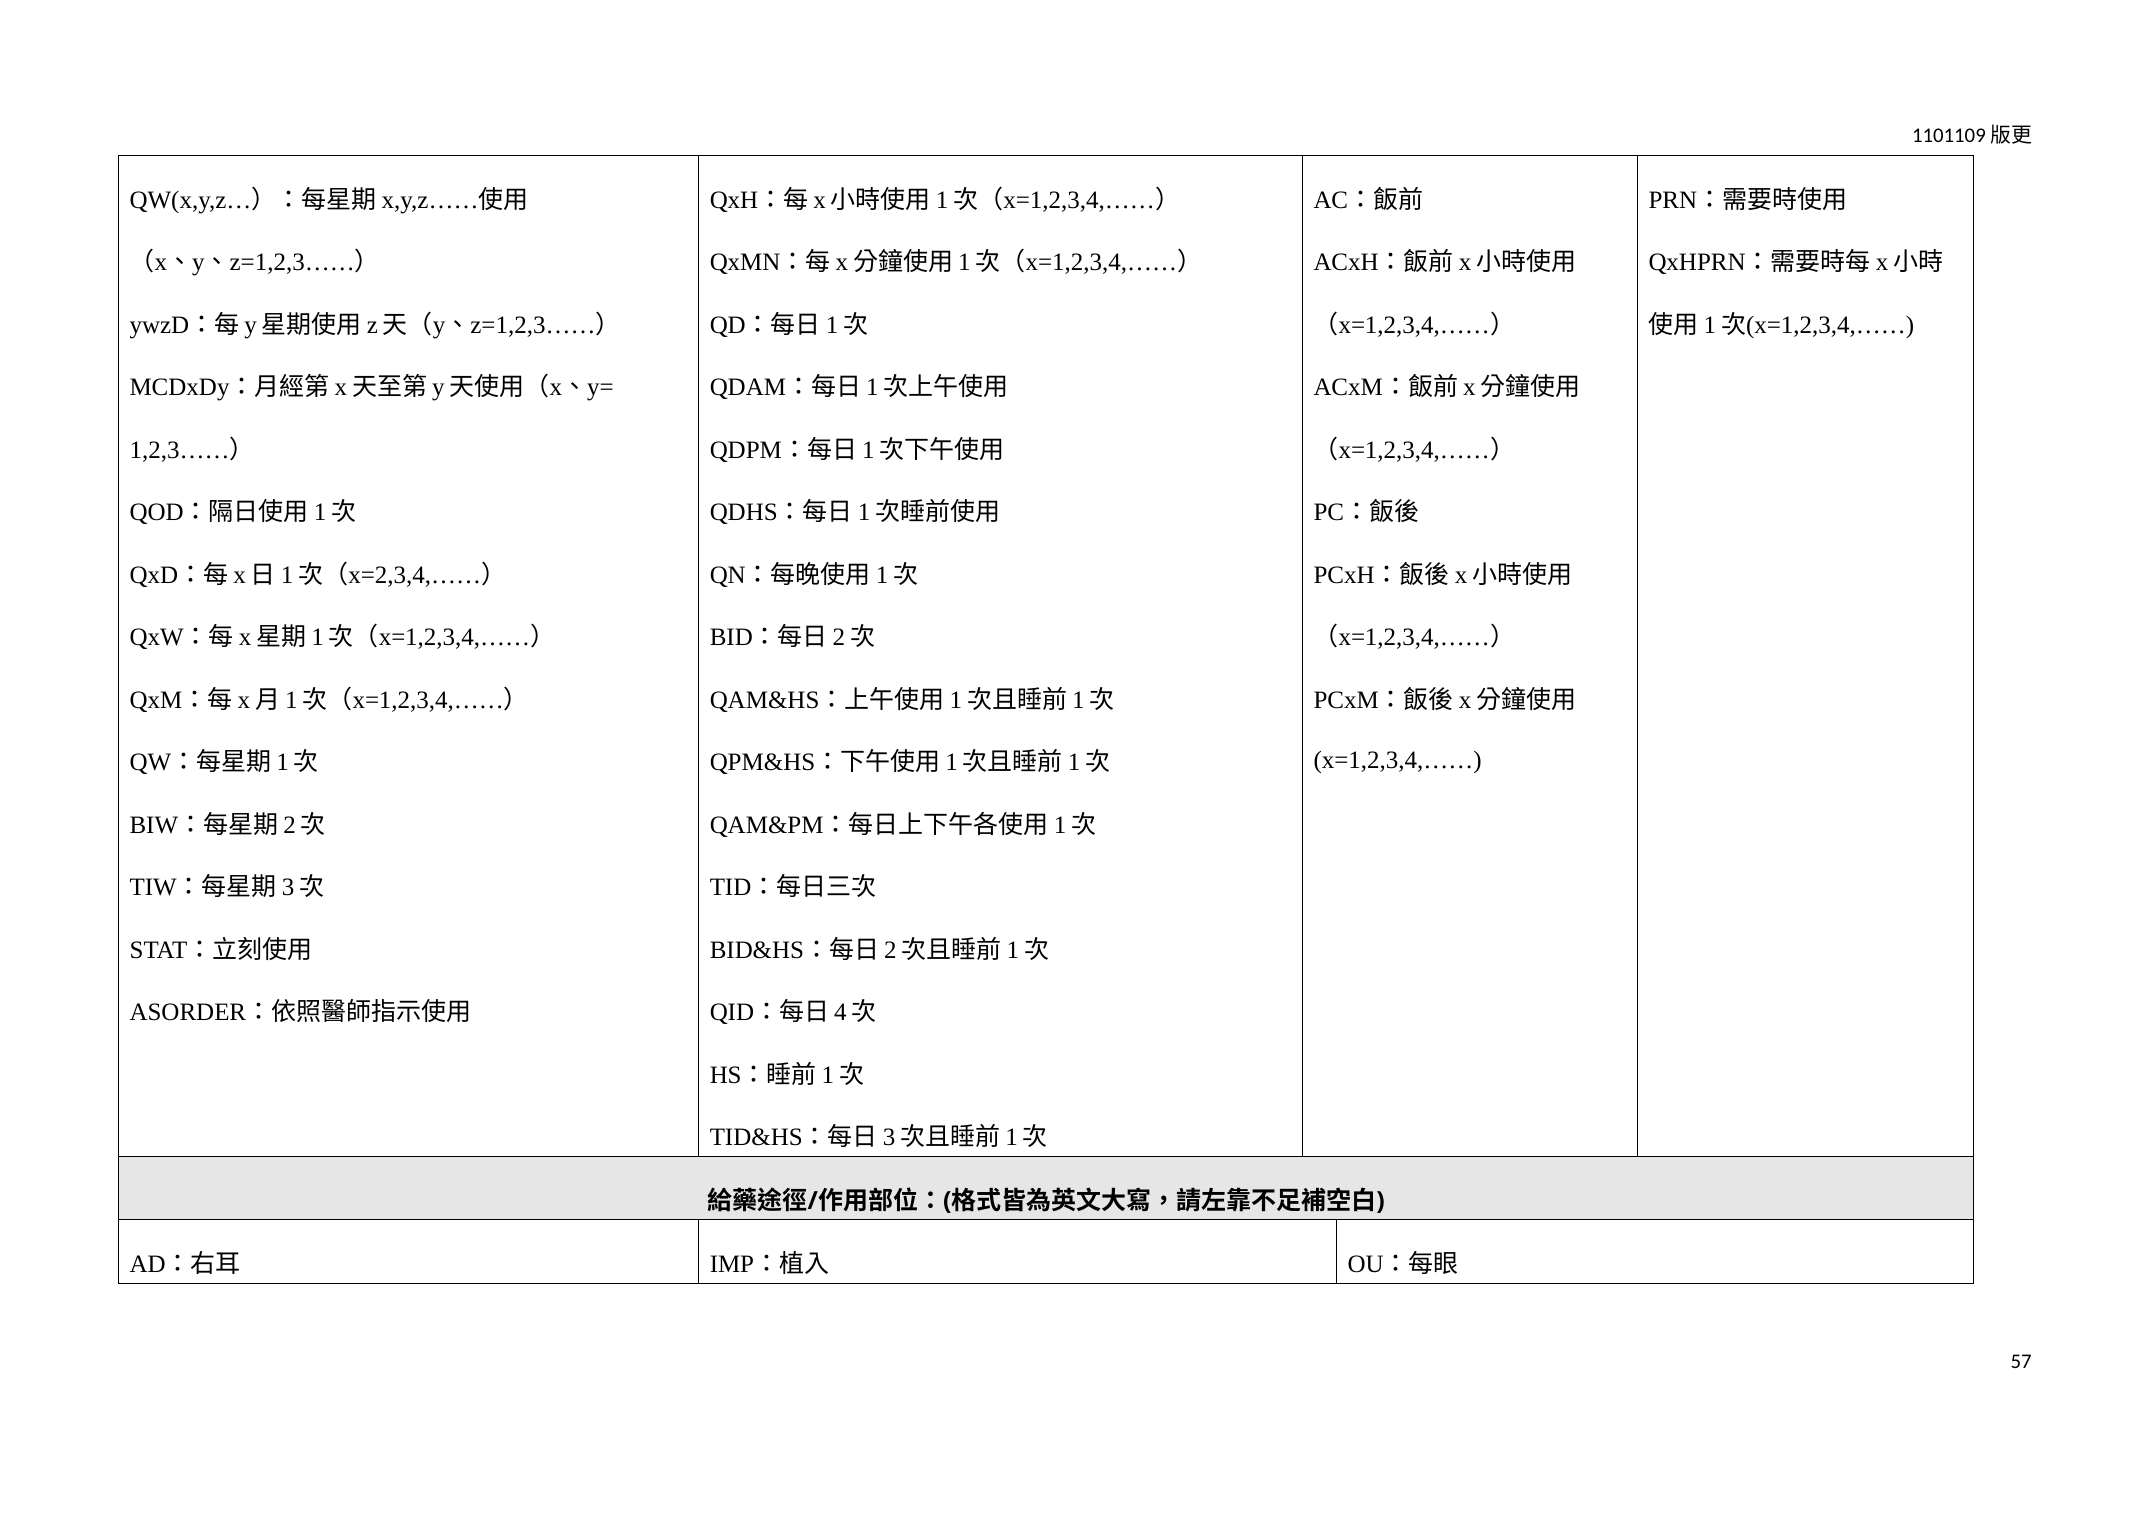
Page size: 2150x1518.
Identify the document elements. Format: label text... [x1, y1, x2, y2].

table_cell 給藥途徑/作用部位：(格式皆為英文大寫，請左靠不足補空白) [119, 1157, 1973, 1219]
table_cell QW(x,y,z…）：每星期x,y,z……使用（x、y、z=1,2,3……） ywzD：每y星期使用z天（y、z=1,2,3……） MCDxDy：月經第x天至第y天使用（x、y= 1,2,3……） QOD：隔日使用1次 QxD：每x日1次（x=2,3,4,……） QxW：每x星期1次（x=1,2,3,4,……） QxM：每x月1次（x=1,2,3,4,……） QW：每星期1次 BIW：每星期2次 TIW：每星期3次 STAT：立刻使用 ASORDER：依照醫師指示使用 [119, 156, 698, 1156]
table_cell AC：飯前 ACxH：飯前x小時使用（x=1,2,3,4,……） ACxM：飯前x分鐘使用（x=1,2,3,4,……） PC：飯後 PCxH：飯後x小時使用（x=1,2,3,4,……） PCxM：飯後x分鐘使用 (x=1,2,3,4,……) [1303, 156, 1637, 1156]
table_cell OU：每眼 [1337, 1220, 1973, 1283]
table_cell PRN：需要時使用 QxHPRN：需要時每x小時使用1次(x=1,2,3,4,……) [1638, 156, 1973, 1156]
table_cell AD：右耳 [119, 1220, 698, 1283]
table_cell IMP：植入 [699, 1220, 1336, 1283]
table_cell QxH：每x小時使用1次（x=1,2,3,4,……） QxMN：每x分鐘使用1次（x=1,2,3,4,……） QD：每日1次 QDAM：每日1次上午使用 QDPM：每日1次下午使用 QDHS：每日1次睡前使用 QN：每晚使用1次 BID：每日2次 QAM&HS：上午使用1次且睡前1次 QPM&HS：下午使用1次且睡前1次 QAM&PM：每日上下午各使用1次 TID：每日三次 BID&HS：每日2次且睡前1次 QID：每日4次 HS：睡前1次 TID&HS：每日3次且睡前1次 [699, 156, 1302, 1156]
